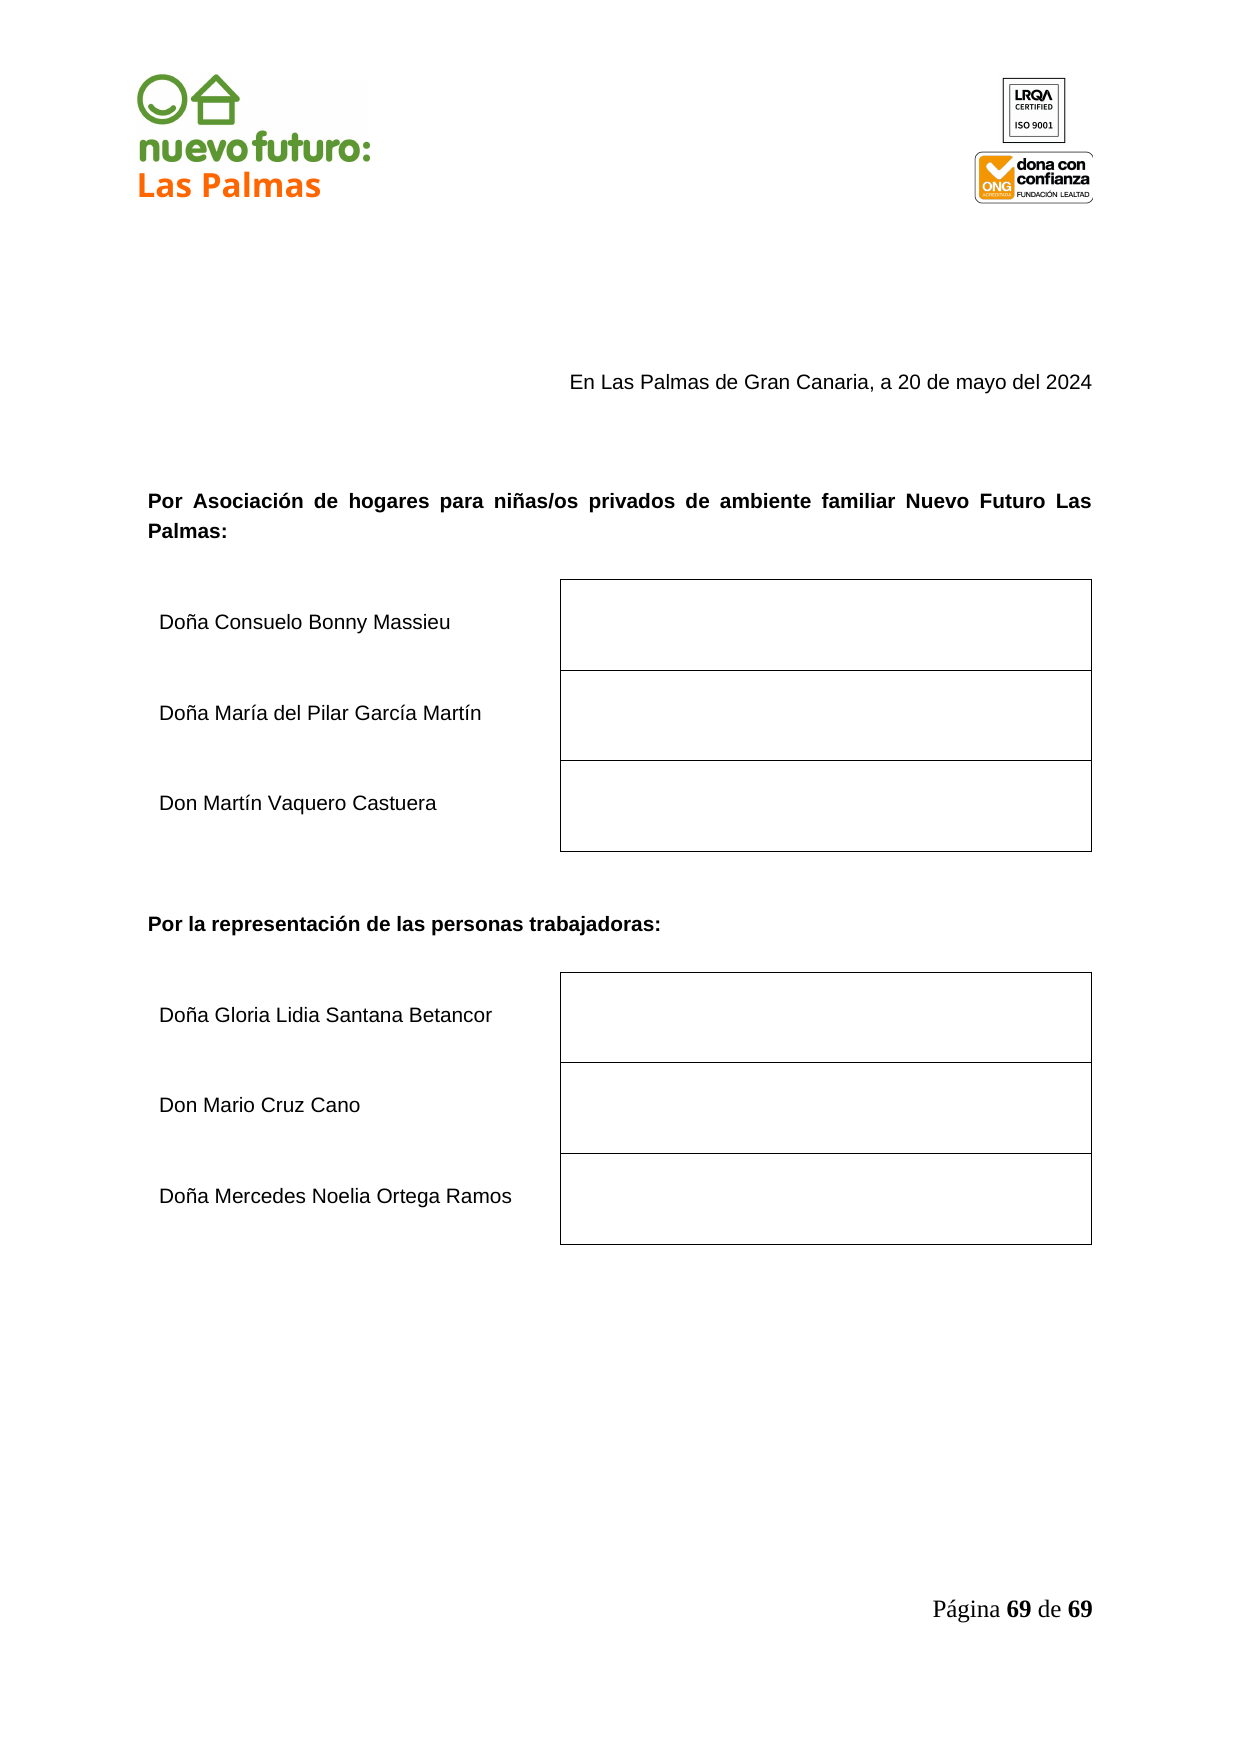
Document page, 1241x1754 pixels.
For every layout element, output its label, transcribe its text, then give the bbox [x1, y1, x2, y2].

table_cell Don Mario Cruz Cano [148, 1062, 560, 1153]
table_cell Doña María del Pilar García Martín [148, 670, 560, 760]
table_cell [561, 1063, 1091, 1153]
table_header [561, 580, 1091, 669]
table_cell [561, 671, 1091, 760]
text Por la representación de las personas trabajadoras: [148, 912, 1092, 936]
table_cell Don Martín Vaquero Castuera [148, 760, 560, 851]
table_header Doña Consuelo Bonny Massieu [148, 579, 560, 669]
text En Las Palmas de Gran Canaria, a 20 de mayo del 2024 [148, 369, 1092, 393]
table_cell [561, 1154, 1091, 1244]
table_header Doña Gloria Lidia Santana Betancor [148, 972, 560, 1062]
table_cell [561, 761, 1091, 851]
table_cell Doña Mercedes Noelia Ortega Ramos [148, 1153, 560, 1244]
table_header [561, 973, 1091, 1062]
text Por Asociación de hogares para niñas/os privados de ambiente familiar Nuevo Futuro Las Palmas: [148, 489, 1092, 543]
